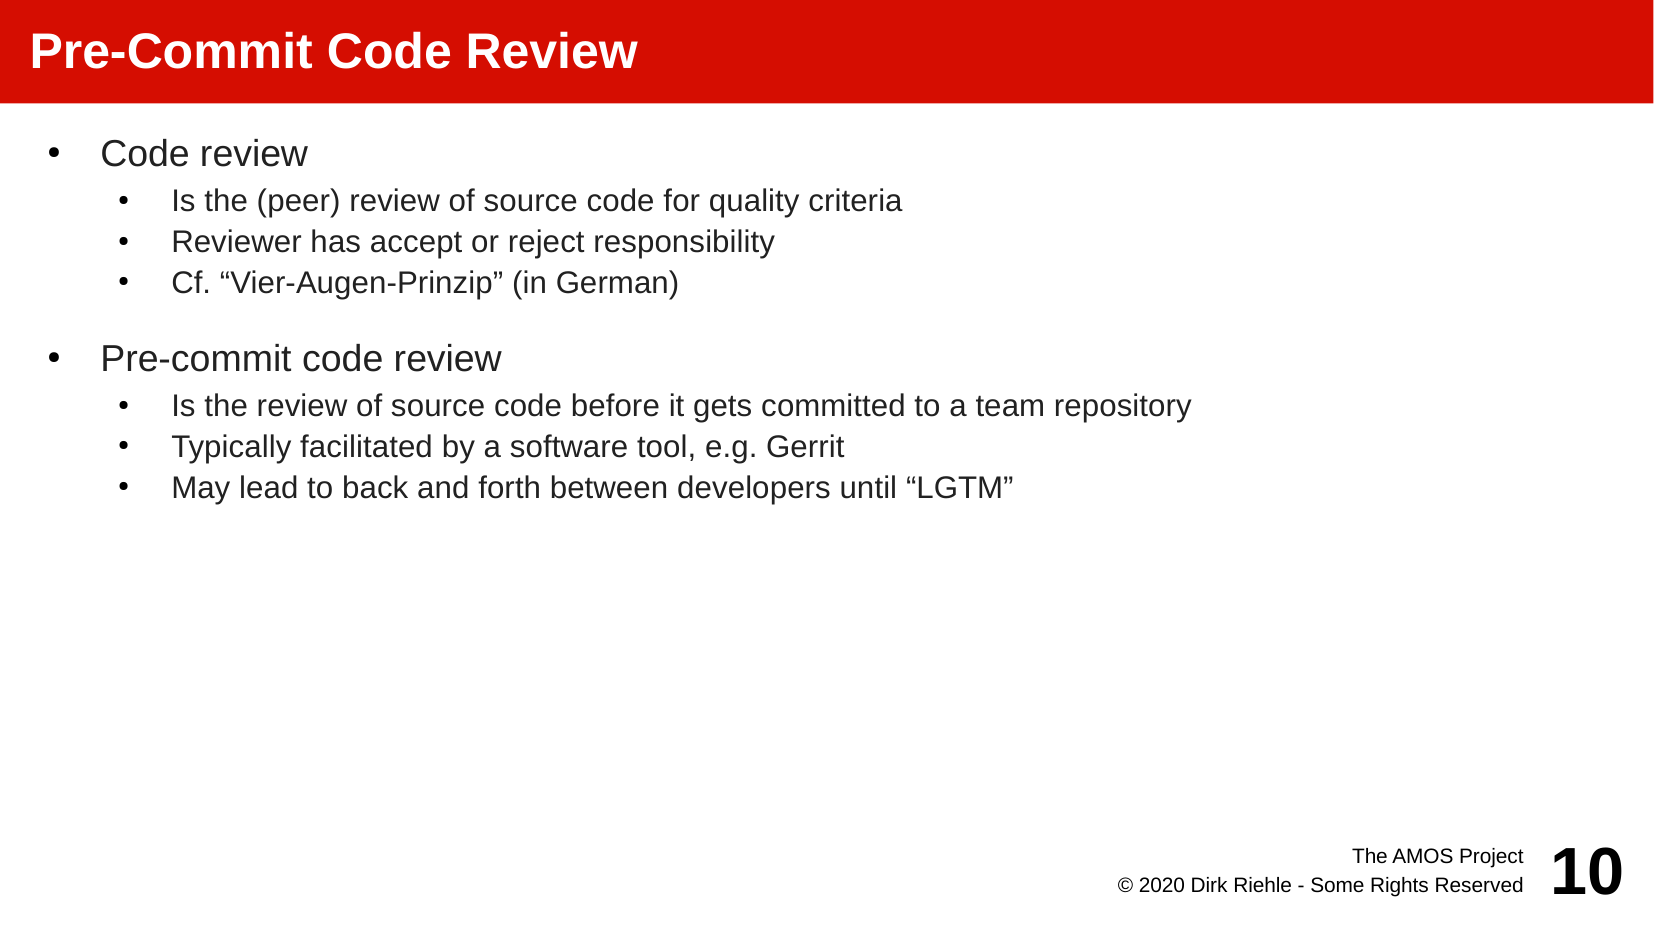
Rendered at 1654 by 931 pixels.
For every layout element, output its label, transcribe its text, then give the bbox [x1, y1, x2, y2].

title Pre-Commit Code Review [0, 0, 1654, 104]
list Code review Is the (peer) review of source code for quality criteria Reviewer has accept or reject responsibility Cf. “Vier-Augen-Prinzip” (in German) Pre-commit code review Is the review of source code before it gets committed to a team repository Typically facilitated by a software tool, e.g. Gerrit May lead to back and forth between developers until “LGTM” [29, 132, 1625, 813]
